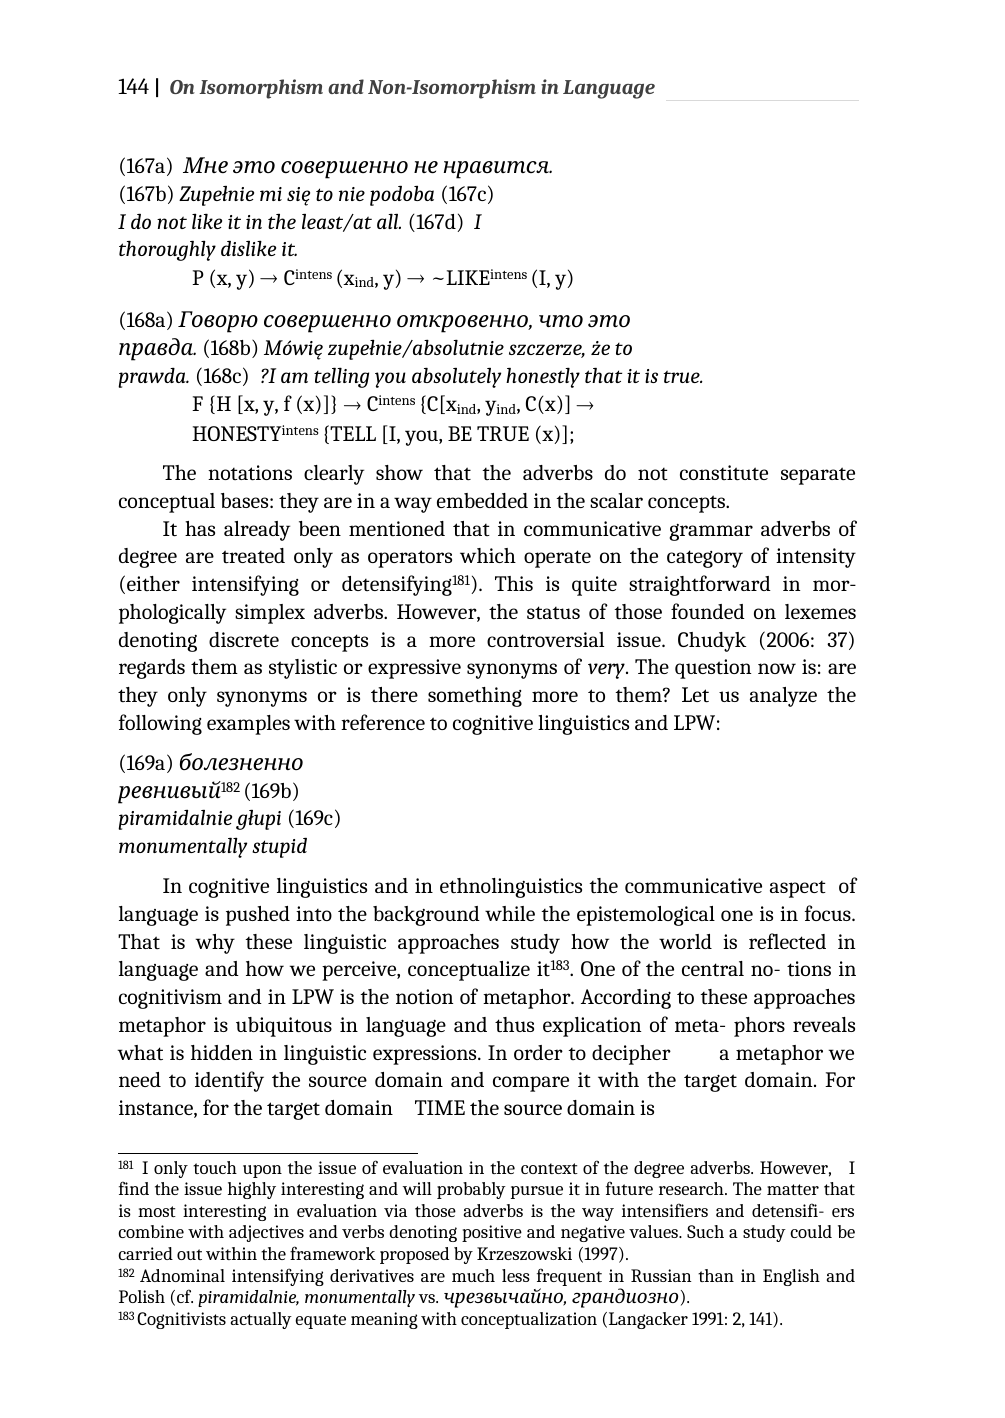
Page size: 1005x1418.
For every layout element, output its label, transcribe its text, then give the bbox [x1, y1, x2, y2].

text In cognitive linguistics and in ethnolinguistics the communicative aspect of language is pushed into the background while the epistemological one is in focus. That is why these linguistic approaches study how the world is reflected in language and how we perceive, conceptualize it183. One of the central no- tions in cognitivism and in LPW is the notion of metaphor. According to these approaches metaphor is ubiquitous in language and thus explication of meta- phors reveals what is hidden in linguistic expressions. In order to decipher a metaphor we need to identify the source domain and compare it with the target domain. For instance, for the target domain TIME the source domain is [118, 874, 857, 1121]
text (167a) Мне это совершенно не нравится. [118, 154, 871, 179]
text 183 Cognitivists actually equate meaning with conceptualization (Langacker 1991: 2, 141). [118, 1308, 871, 1330]
text (169a) болезненно ревнивый182 (169b) piramidalnie głupi (169c) monumentally stupid [118, 751, 425, 859]
text F {H [x, y, f (x)]}  Cintens {C[xind, yind, C(x)]  HONESTYintens {TELL [I, you, BE TRUE (x)]; [192, 391, 610, 446]
text P (x, y)  Cintens (xind, y)  ~LIKEintens (I, y) [192, 265, 871, 293]
text It has already been mentioned that in communicative grammar adverbs of degree are treated only as operators which operate on the category of intensity (either intensifying or detensifying181). This is quite straightforward in mor- phologically simplex adverbs. However, the status of those founded on lexemes denoting discrete concepts is a more controversial issue. Chudyk (2006: 37) regards them as stylistic or expressive synonyms of very. The question now is: are they only synonyms or is there something more to them? Let us analyze the following examples with reference to cognitive linguistics and LPW: [118, 517, 857, 736]
text (168a) Говорю совершенно откровенно, что это правда. (168b) Mówię zupełnie/absolutnie szczerze, że to prawda. (168c) ?I am telling you absolutely honestly that it is true. [118, 308, 708, 389]
text 181 I only touch upon the issue of evaluation in the context of the degree adverbs. However, I find the issue highly interesting and will probably pursue it in future research. The matter that is most interesting in evaluation via those adverbs is the way intensifiers and detensifi- ers combine with adjectives and verbs denoting positive and negative values. Such a study could be carried out within the framework proposed by Krzeszowski (1997). [118, 1157, 857, 1265]
text 182 Adnominal intensifying derivatives are much less frequent in Russian than in English and Polish (cf. piramidalnie, monumentally vs. чрезвычайно, грандиозно). [118, 1265, 856, 1308]
text (167b) Zupełnie mi się to nie podoba (167c) I do not like it in the least/at all. (167d) I thoroughly dislike it. [118, 182, 504, 262]
text The notations clearly show that the adverbs do not constitute separate conceptual bases: they are in a way embedded in the scalar concepts. [118, 461, 857, 514]
